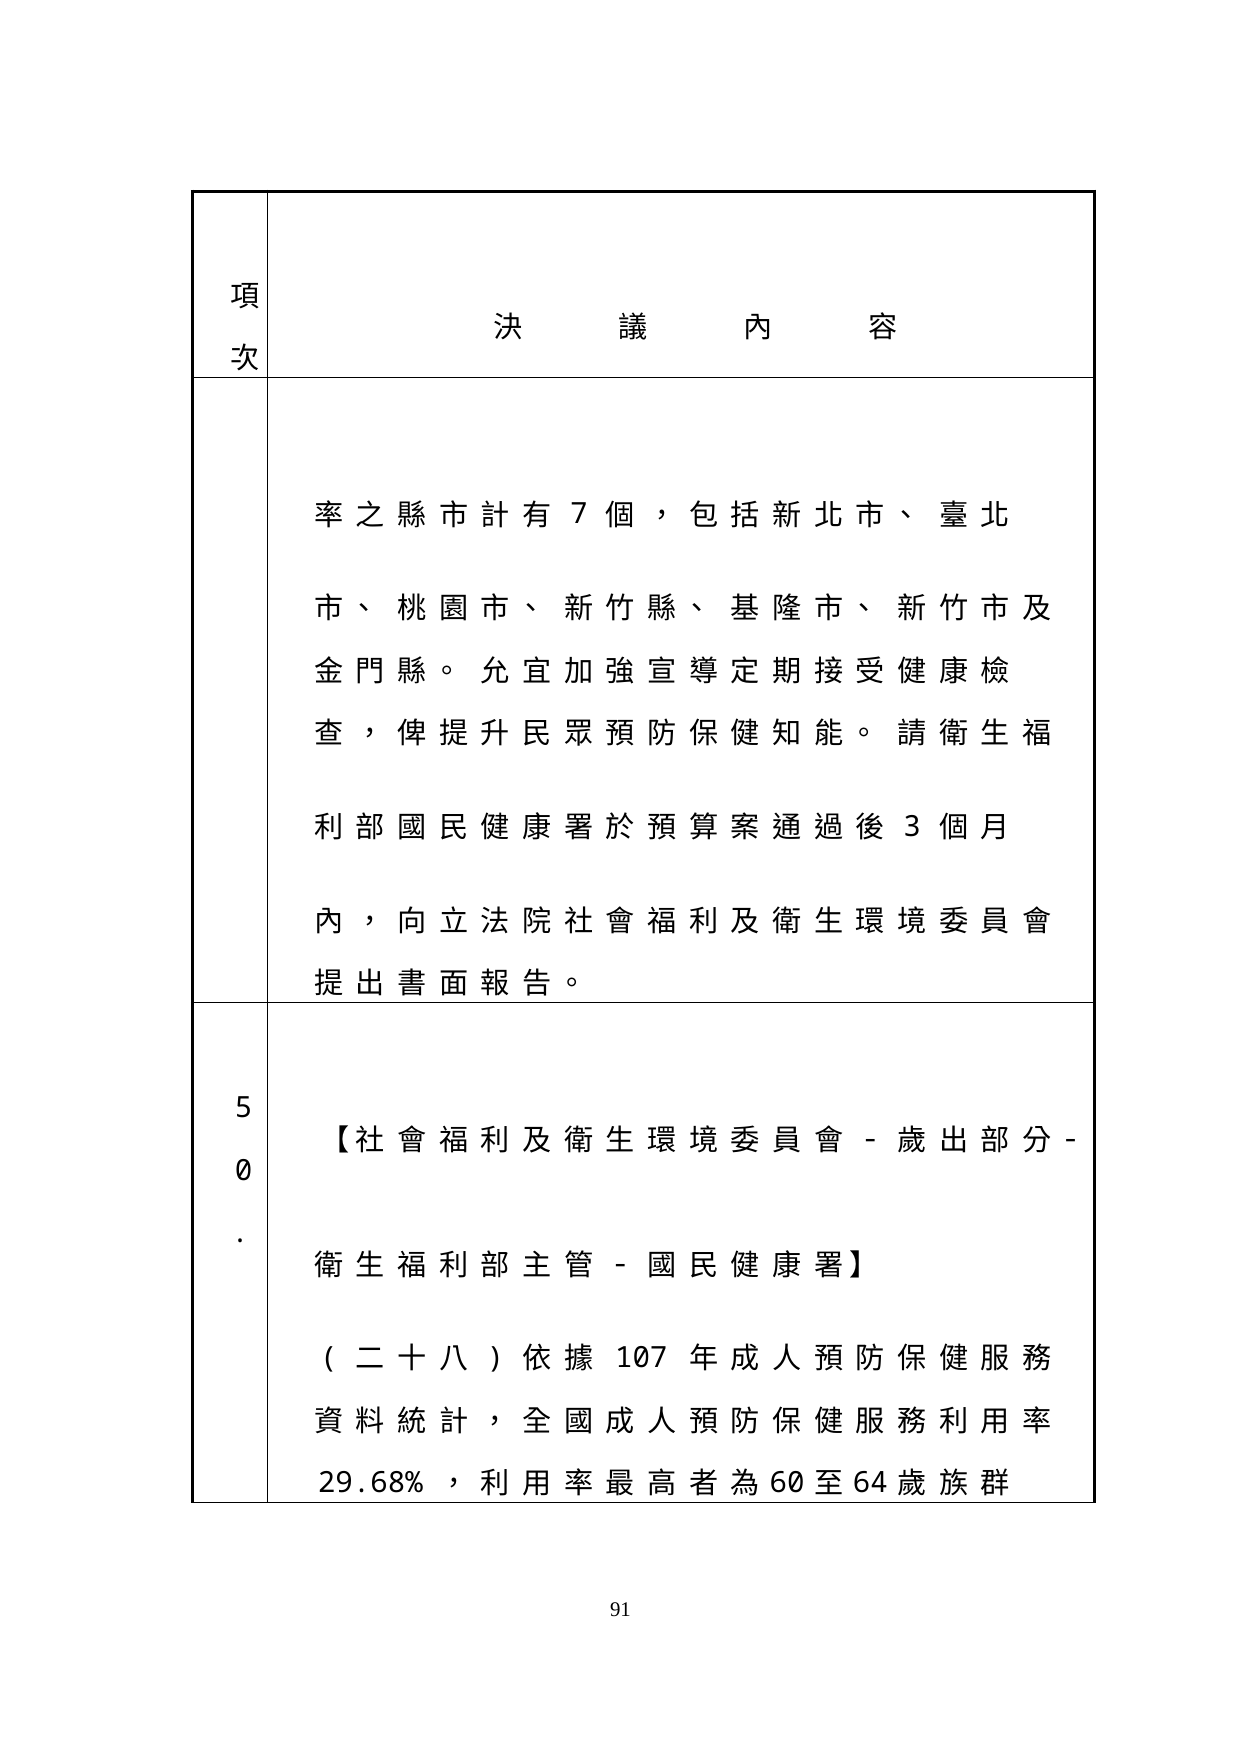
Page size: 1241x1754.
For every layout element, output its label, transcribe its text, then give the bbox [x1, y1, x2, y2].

table_header 決 議 內 容 [268, 193, 1093, 377]
table_cell 率之縣市計有7個，包括新北市、臺北市、桃園市、新竹縣、基隆市、新竹市及金門縣。允宜加強宣導定期接受健康檢查，俾提升民眾預防保健知能。請衛生福利部國民健康署於預算案通過後3個月內，向立法院社會福利及衛生環境委員會提出書面報告。 [268, 378, 1093, 1002]
table_cell 50. [194, 1003, 267, 1502]
table_cell [194, 378, 267, 1002]
table_header 項次 [194, 193, 267, 377]
table_cell 【社會福利及衛生環境委員會-歲出部分-衛生福利部主管-國民健康署】 (二十八)依據107年成人預防保健服務資料統計，全國成人預防保健服務利用率29.68%，利用率最高者為60至64歲族群 [268, 1003, 1093, 1502]
